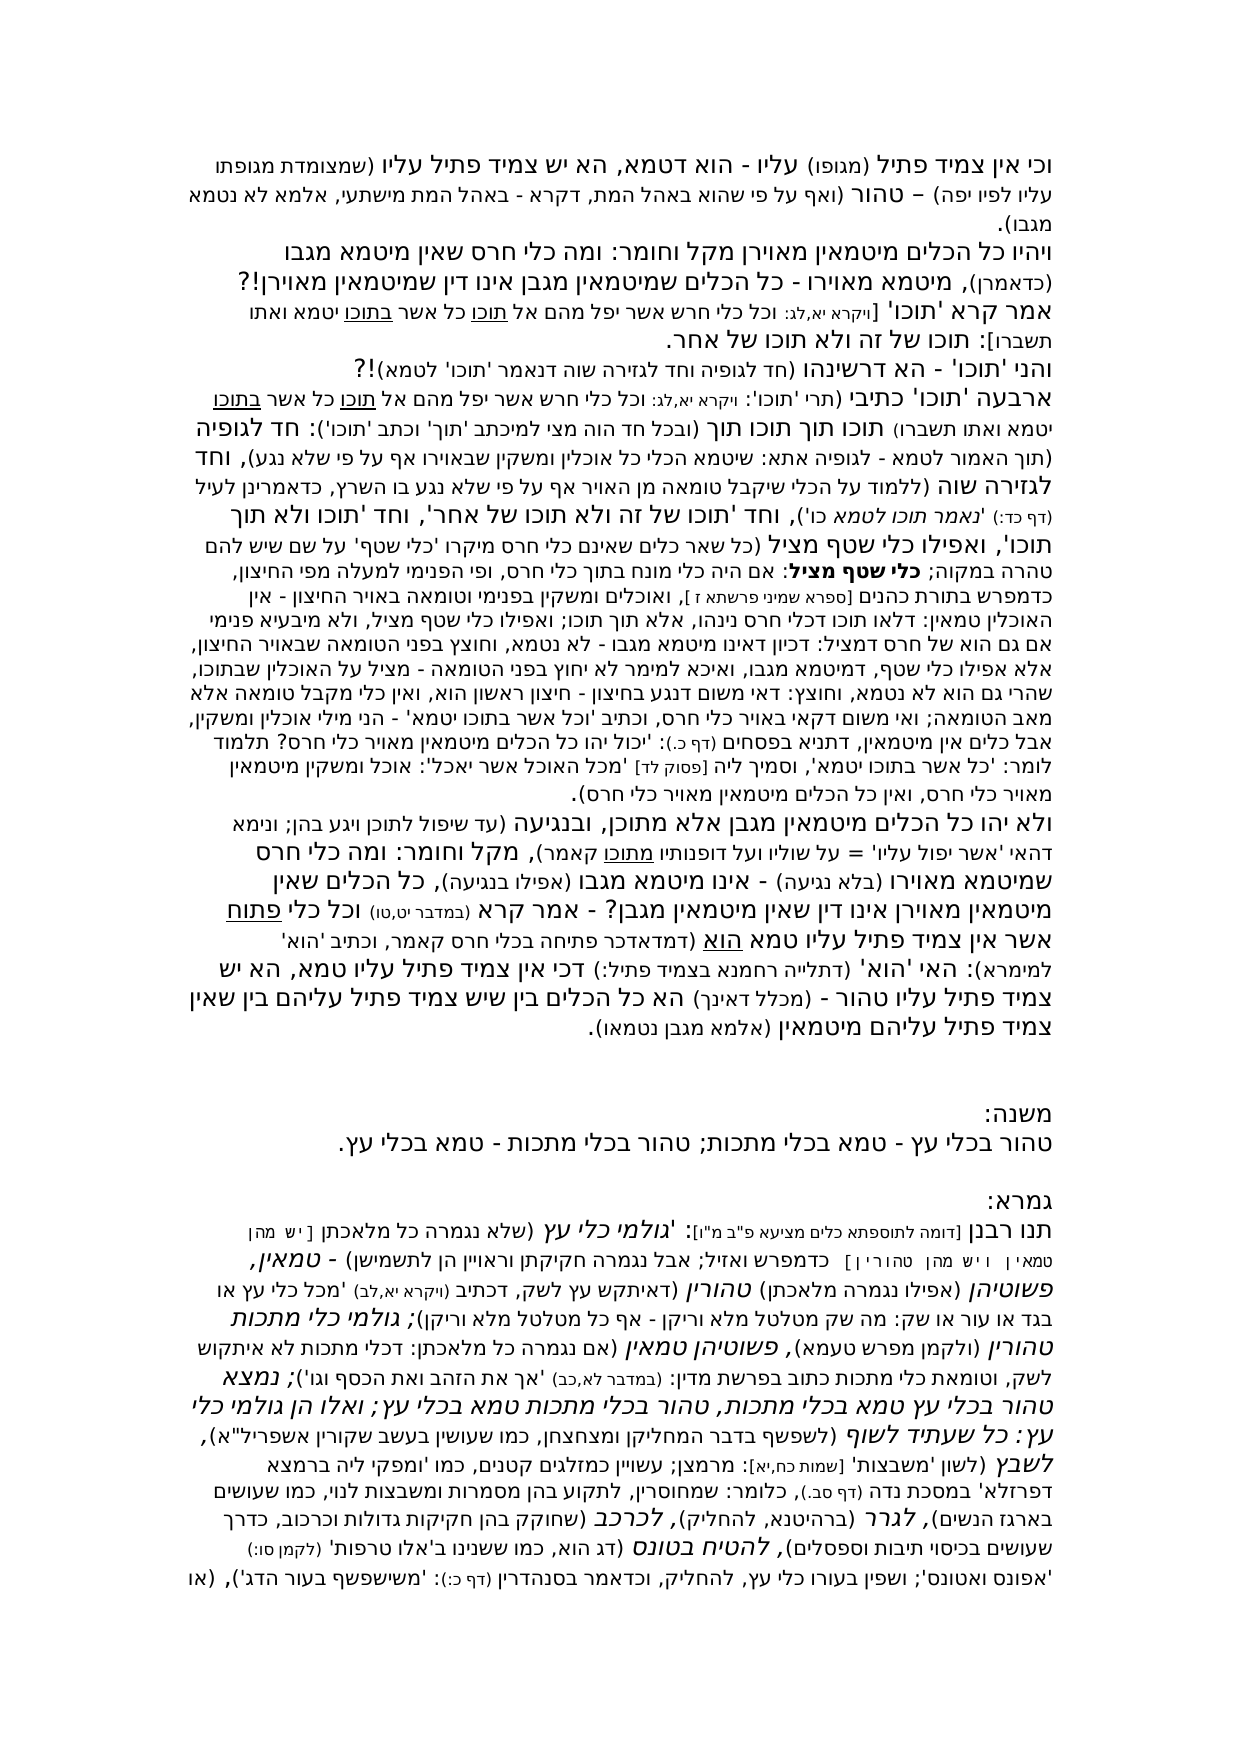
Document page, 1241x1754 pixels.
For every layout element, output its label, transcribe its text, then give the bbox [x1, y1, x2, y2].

text ולא יהו כל הכלים מיטמאין מגבן אלא מתוכן, ובנגיעה (עד שיפול לתוכן ויגע בהן; ונימא דהאי 'אשר יפול עליו' = על שוליו ועל דופנותיו מתוכו קאמר), מקל וחומר: ומה כלי חרס שמיטמא מאוירו (בלא נגיעה) - אינו מיטמא מגבו (אפילו בנגיעה), כל הכלים שאין מיטמאין מאוירן אינו דין שאין מיטמאין מגבן? - אמר קרא (במדבר יט,טו) וכל כלי פתוח אשר אין צמיד פתיל עליו טמא הוא (דמדאדכר פתיחה בכלי חרס קאמר, וכתיב 'הוא' למימרא): האי 'הוא' (דתלייה רחמנא בצמיד פתיל:) דכי אין צמיד פתיל עליו טמא, הא יש צמיד פתיל עליו טהור - (מכלל דאינך) הא כל הכלים בין שיש צמיד פתיל עליהם בין שאין צמיד פתיל עליהם מיטמאין (אלמא מגבן נטמאו). [187, 808, 1053, 1042]
text ויהיו כל הכלים מיטמאין מאוירן מקל וחומר: ומה כלי חרס שאין מיטמא מגבו (כדאמרן), מיטמא מאוירו - כל הכלים שמיטמאין מגבן אינו דין שמיטמאין מאוירן!? [187, 238, 1053, 296]
text אמר קרא 'תוכו' [ויקרא יא,לג: וכל כלי חרש אשר יפל מהם אל תוכו כל אשר בתוכו יטמא ואתו תשברו]: תוכו של זה ולא תוכו של אחר. [187, 296, 1053, 354]
text טהור בכלי עץ - טמא בכלי מתכות; טהור בכלי מתכות - טמא בכלי עץ. [187, 1128, 1053, 1158]
text ארבעה 'תוכו' כתיבי (תרי 'תוכו': ויקרא יא,לג: וכל כלי חרש אשר יפל מהם אל תוכו כל אשר בתוכו יטמא ואתו תשברו) תוכו תוך תוכו תוך (ובכל חד הוה מצי למיכתב 'תוך' וכתב 'תוכו'): חד לגופיה (תוך האמור לטמא - לגופיה אתא: שיטמא הכלי כל אוכלין ומשקין שבאוירו אף על פי שלא נגע), וחד לגזירה שוה (ללמוד על הכלי שיקבל טומאה מן האויר אף על פי שלא נגע בו השרץ, כדאמרינן לעיל (דף כד:) 'נאמר תוכו לטמא כו'), וחד 'תוכו של זה ולא תוכו של אחר', וחד 'תוכו ולא תוך תוכו', ואפילו כלי שטף מציל (כל שאר כלים שאינם כלי חרס מיקרו 'כלי שטף' על שם שיש להם טהרה במקוה; כלי שטף מציל: אם היה כלי מונח בתוך כלי חרס, ופי הפנימי למעלה מפי החיצון, כדמפרש בתורת כהנים [ספרא שמיני פרשתא ז ], ואוכלים ומשקין בפנימי וטומאה באויר החיצון - אין האוכלין טמאין: דלאו תוכו דכלי חרס נינהו, אלא תוך תוכו; ואפילו כלי שטף מציל, ולא מיבעיא פנימי אם גם הוא של חרס דמציל: דכיון דאינו מיטמא מגבו - לא נטמא, וחוצץ בפני הטומאה שבאויר החיצון, אלא אפילו כלי שטף, דמיטמא מגבו, ואיכא למימר לא יחוץ בפני הטומאה - מציל על האוכלין שבתוכו, שהרי גם הוא לא נטמא, וחוצץ: דאי משום דנגע בחיצון - חיצון ראשון הוא, ואין כלי מקבל טומאה אלא מאב הטומאה; ואי משום דקאי באויר כלי חרס, וכתיב 'וכל אשר בתוכו יטמא' - הני מילי אוכלין ומשקין, אבל כלים אין מיטמאין, דתניא בפסחים (דף כ.): 'יכול יהו כל הכלים מיטמאין מאויר כלי חרס? תלמוד לומר: 'כל אשר בתוכו יטמא', וסמיך ליה [פסוק לד] 'מכל האוכל אשר יאכל': אוכל ומשקין מיטמאין מאויר כלי חרס, ואין כל הכלים מיטמאין מאויר כלי חרס). [187, 384, 1053, 808]
text גמרא: [187, 1186, 1053, 1216]
text משנה: [187, 1099, 1053, 1128]
text וכי אין צמיד פתיל (מגופו) עליו - הוא דטמא, הא יש צמיד פתיל עליו (שמצומדת מגופתו עליו לפיו יפה) – טהור (ואף על פי שהוא באהל המת, דקרא - באהל המת מישתעי, אלמא לא נטמא מגבו). [187, 150, 1053, 238]
text תנו רבנן [דומה לתוספתא כלים מציעא פ"ב מ"ו]: 'גולמי כלי עץ (שלא נגמרה כל מלאכתן [יש מהן טמאין ויש מהן טהורין] כדמפרש ואזיל; אבל נגמרה חקיקתן וראויין הן לתשמישן) - טמאין, פשוטיהן (אפילו נגמרה מלאכתן) טהורין (דאיתקש עץ לשק, דכתיב (ויקרא יא,לב) 'מכל כלי עץ או בגד או עור או שק: מה שק מטלטל מלא וריקן - אף כל מטלטל מלא וריקן); גולמי כלי מתכות טהורין (ולקמן מפרש טעמא), פשוטיהן טמאין (אם נגמרה כל מלאכתן: דכלי מתכות לא איתקוש לשק, וטומאת כלי מתכות כתוב בפרשת מדין: (במדבר לא,כב) 'אך את הזהב ואת הכסף וגו'); נמצא טהור בכלי עץ טמא בכלי מתכות, טהור בכלי מתכות טמא בכלי עץ; ואלו הן גולמי כלי עץ: כל שעתיד לשוף (לשפשף בדבר המחליקן ומצחצחן, כמו שעושין בעשב שקורין אשפריל"א), לשבץ (לשון 'משבצות' [שמות כח,יא]: מרמצן; עשויין כמזלגים קטנים, כמו 'ומפקי ליה ברמצא דפרזלא' במסכת נדה (דף סב.), כלומר: שמחוסרין, לתקוע בהן מסמרות ומשבצות לנוי, כמו שעושים בארגז הנשים), לגרר (ברהיטנא, להחליק), לכרכב (שחוקק בהן חקיקות גדולות וכרכוב, כדרך שעושים בכיסוי תיבות וספסלים), להטיח בטונס (דג הוא, כמו ששנינו ב'אלו טרפות' (לקמן סו:) 'אפונס ואטונס'; ושפין בעורו כלי עץ, להחליק, וכדאמר בסנהדרין (דף כ:): 'משישפשף בעור הדג'), (או [187, 1216, 1053, 1591]
text והני 'תוכו' - הא דרשינהו (חד לגופיה וחד לגזירה שוה דנאמר 'תוכו' לטמא)!? [187, 354, 1053, 384]
